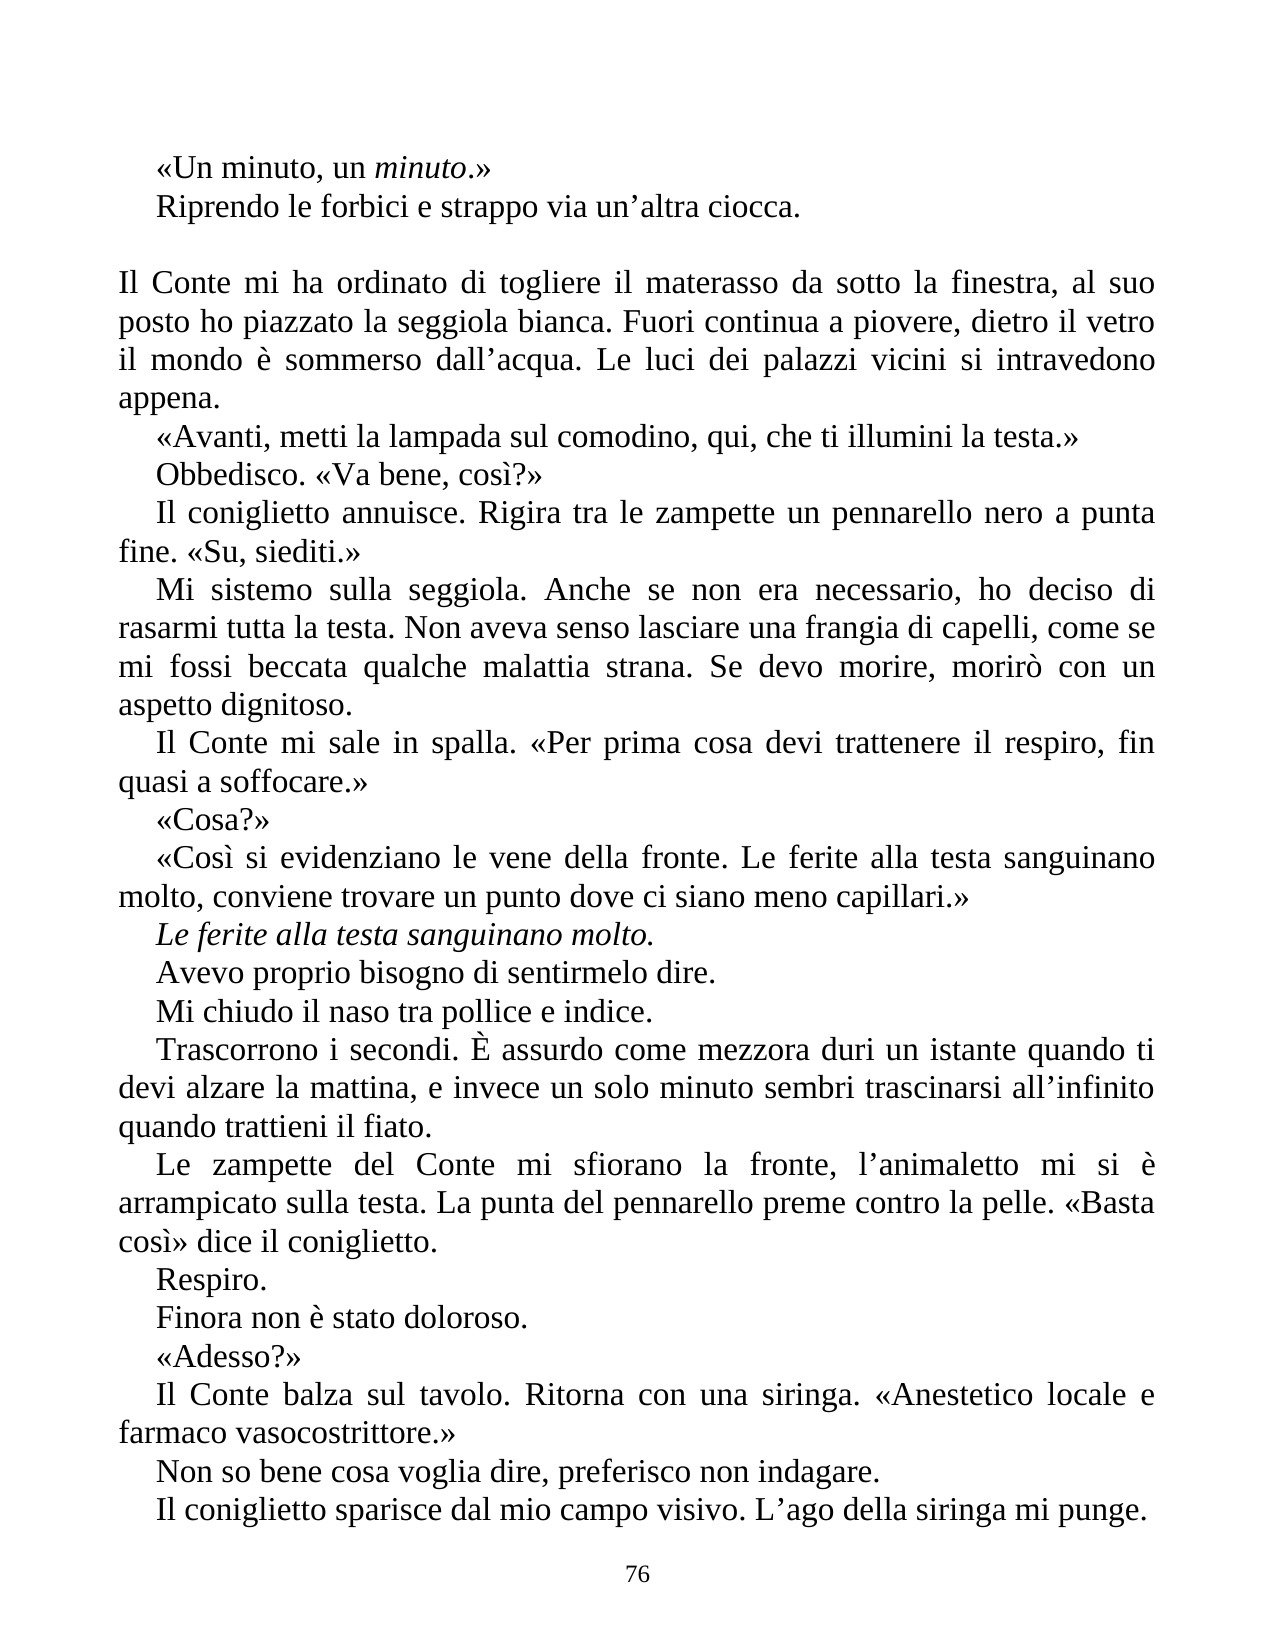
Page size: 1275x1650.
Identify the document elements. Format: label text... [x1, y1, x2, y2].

text «Avanti, metti la lampada sul comodino, qui, che ti illumini la testa.» [118, 416, 1157, 454]
text Respiro. [118, 1259, 1157, 1298]
text Il coniglietto annuisce. Rigira tra le zampette un pennarello nero a punta fine. «Su, siediti.» [118, 493, 1157, 569]
text Il Conte mi sale in spalla. «Per prima cosa devi trattenere il respiro, fin quasi a soffocare.» [118, 723, 1157, 799]
text Le zampette del Conte mi sfiorano la fronte, l’animaletto mi si è arrampicato sulla testa. La punta del pennarello preme contro la pelle. «Basta così» dice il coniglietto. [118, 1144, 1157, 1259]
text Le ferite alla testa sanguinano molto. [118, 914, 1157, 953]
text Trascorrono i secondi. È assurdo come mezzora duri un istante quando ti devi alzare la mattina, e invece un solo minuto sembri trascinarsi all’infinito quando trattieni il fiato. [118, 1029, 1157, 1144]
text «Così si evidenziano le vene della fronte. Le ferite alla testa sanguinano molto, conviene trovare un punto dove ci siano meno capillari.» [118, 838, 1157, 914]
text Il coniglietto sparisce dal mio campo visivo. L’ago della siringa mi punge. [118, 1489, 1157, 1528]
text «Cosa?» [118, 799, 1157, 838]
text Finora non è stato doloroso. [118, 1298, 1157, 1336]
text Obbedisco. «Va bene, così?» [118, 454, 1157, 493]
text Riprendo le forbici e strappo via un’altra ciocca. [118, 186, 1157, 224]
text Il Conte mi ha ordinato di togliere il materasso da sotto la finestra, al suo posto ho piazzato la seggiola bianca. Fuori continua a piovere, dietro il vetro il mondo è sommerso dall’acqua. Le luci dei palazzi vicini si intravedono appena. [118, 263, 1157, 416]
text «Un minuto, un minuto.» [118, 148, 1157, 186]
text «Adesso?» [118, 1336, 1157, 1374]
text Mi sistemo sulla seggiola. Anche se non era necessario, ho deciso di rasarmi tutta la testa. Non aveva senso lasciare una frangia di capelli, come se mi fossi beccata qualche malattia strana. Se devo morire, morirò con un aspetto dignitoso. [118, 569, 1157, 723]
text Avevo proprio bisogno di sentirmelo dire. [118, 953, 1157, 991]
text Non so bene cosa voglia dire, preferisco non indagare. [118, 1451, 1157, 1489]
text Mi chiudo il naso tra pollice e indice. [118, 991, 1157, 1029]
text Il Conte balza sul tavolo. Ritorna con una siringa. «Anestetico locale e farmaco vasocostrittore.» [118, 1374, 1157, 1451]
